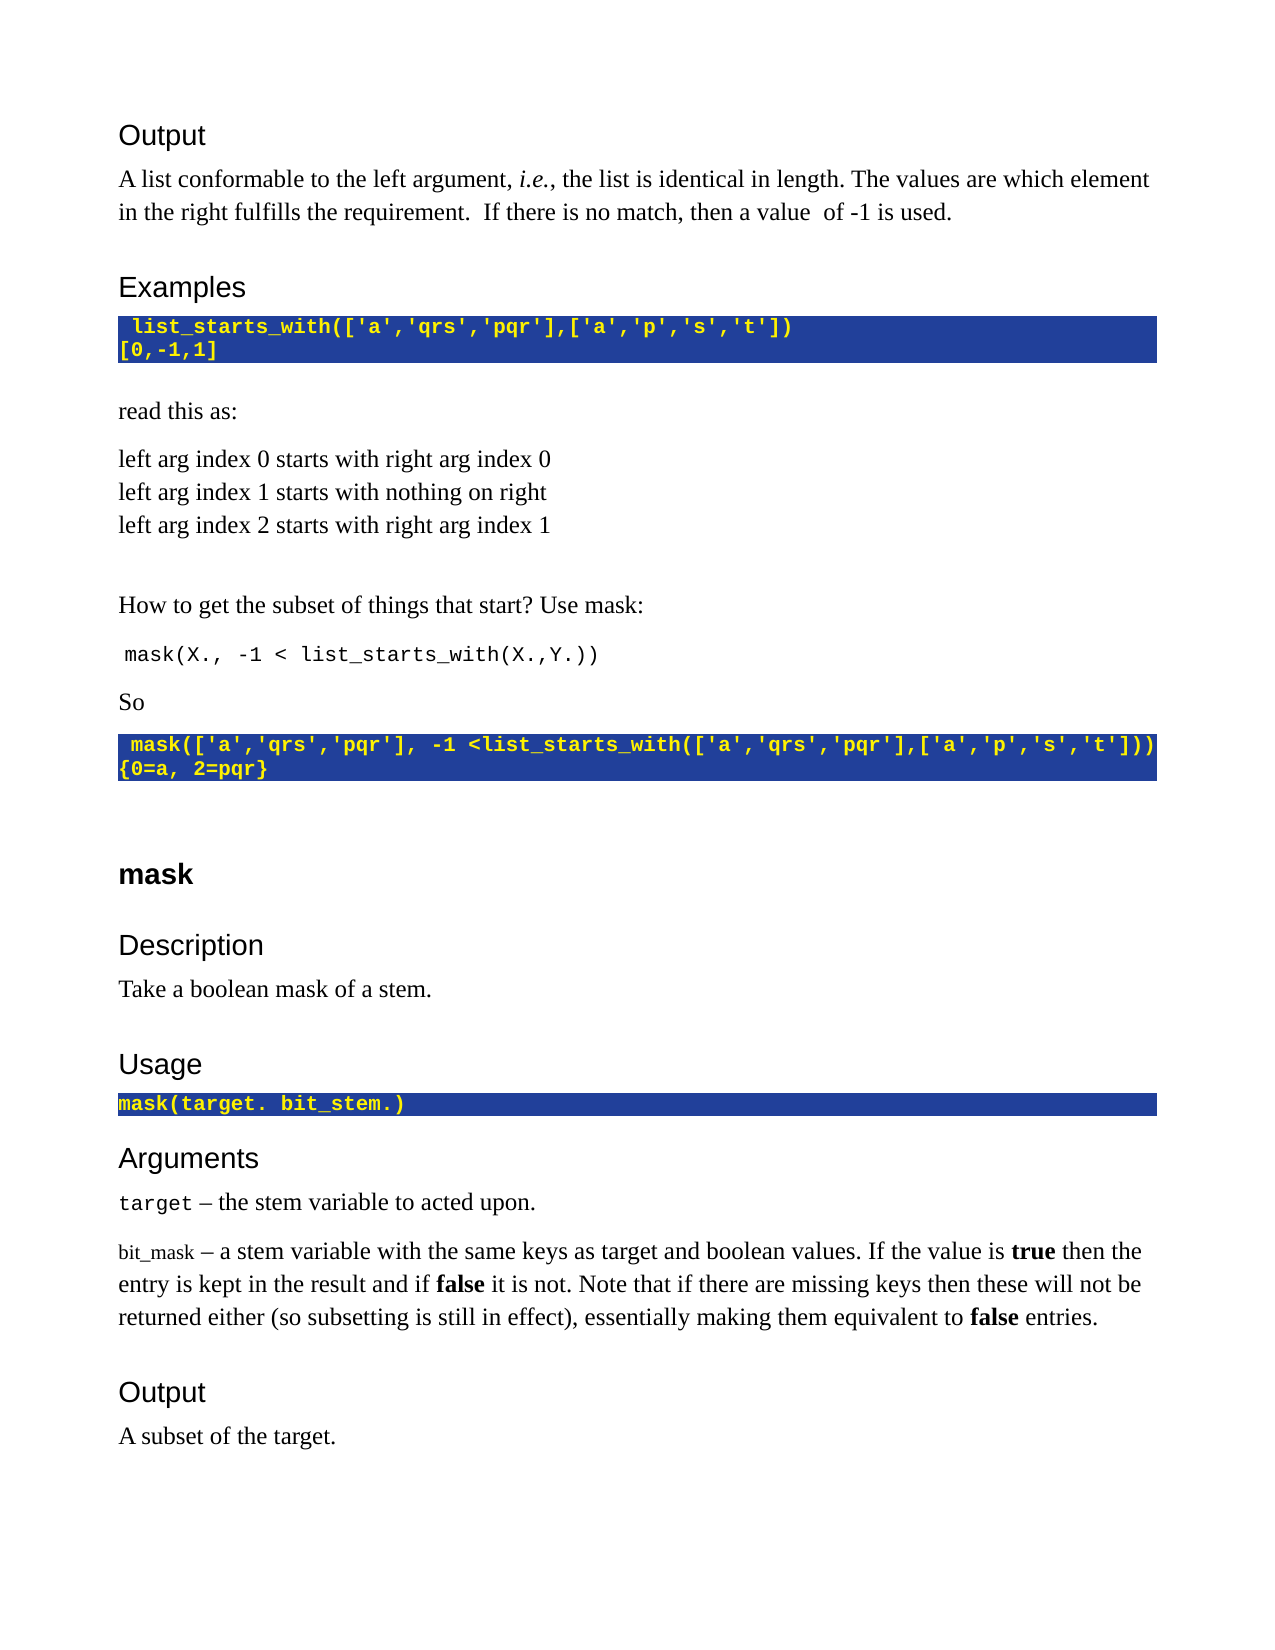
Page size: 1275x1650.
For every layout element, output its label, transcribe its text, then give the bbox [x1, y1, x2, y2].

text {0=a, 2=pqr} [118, 758, 1157, 781]
text read this as: [118, 363, 1157, 425]
text target – the stem variable to acted upon. [118, 1187, 1157, 1217]
subtitle Output [118, 1375, 1157, 1408]
subtitle Description [118, 928, 1157, 962]
subtitle Arguments [118, 1141, 1157, 1175]
text left arg index 0 starts with right arg index 0 left arg index 1 starts with nothing on right left arg index 2 starts with right arg index 1 [118, 444, 1157, 572]
text mask(X., -1 < list_starts_with(X.,Y.)) [118, 638, 1157, 668]
text A list conformable to the left argument, i.e., the list is identical in length. The values are which element in the right fulfills the requirement. If there is no match, then a value of -1 is used. [118, 164, 1157, 226]
text mask(['a','qrs','pqr'], -1 <list_starts_with(['a','qrs','pqr'],['a','p','s','t'])) [118, 734, 1157, 758]
text So [118, 687, 1157, 715]
text Take a boolean mask of a stem. [118, 974, 1157, 1003]
text How to get the subset of things that start? Use mask: [118, 590, 1157, 619]
subtitle Examples [118, 270, 1157, 303]
subtitle mask [118, 857, 1157, 891]
text A subset of the target. [118, 1421, 1157, 1449]
subtitle Output [118, 118, 1157, 152]
subtitle Usage [118, 1047, 1157, 1080]
text mask(target. bit_stem.) [118, 1093, 1157, 1116]
text bit_mask – a stem variable with the same keys as target and boolean values. If the value is true then the entry is kept in the result and if false it is not. Note that if there are missing keys then these will not be returned either (so subsetting is still in effect), essentially making them equivalent to false entries. [118, 1236, 1157, 1331]
text list_starts_with(['a','qrs','pqr'],['a','p','s','t']) [118, 316, 1157, 339]
text [0,-1,1] [118, 339, 1157, 363]
